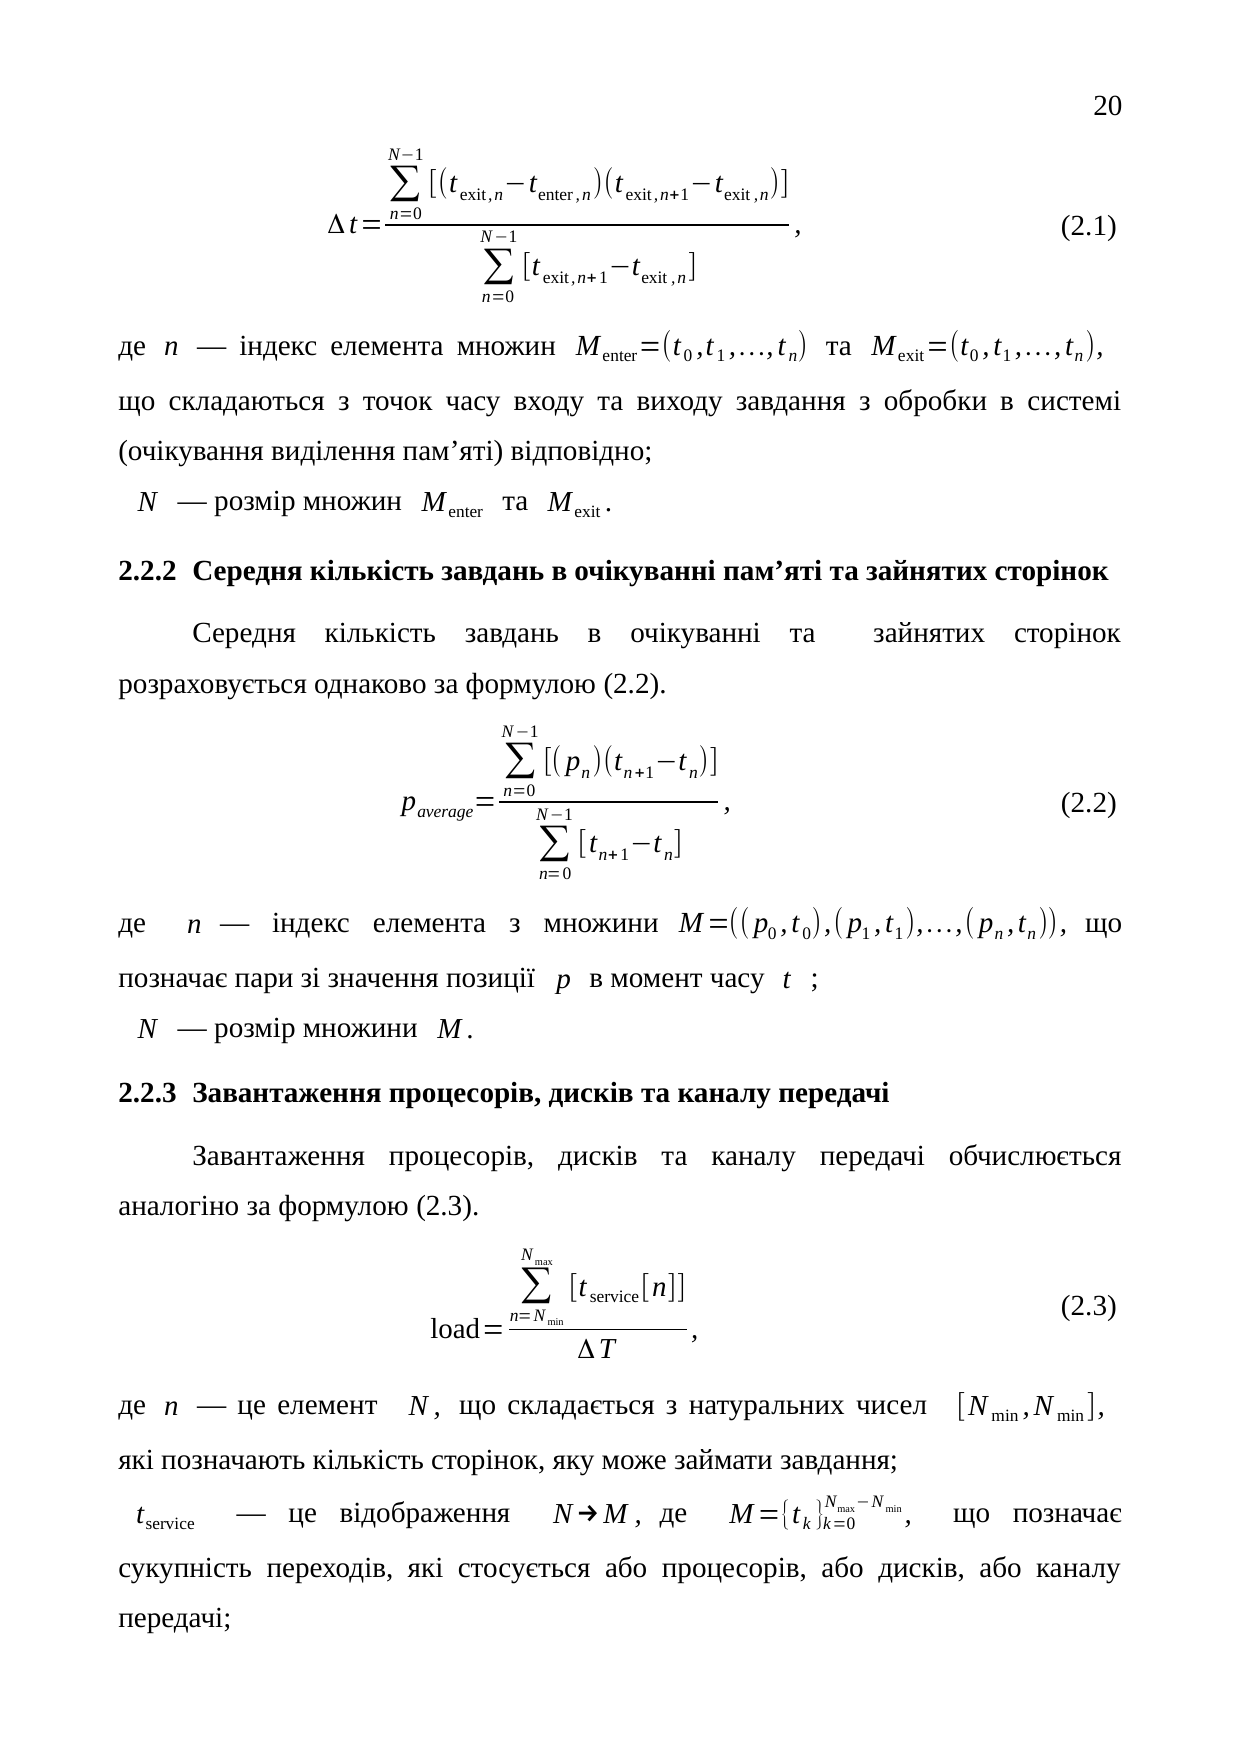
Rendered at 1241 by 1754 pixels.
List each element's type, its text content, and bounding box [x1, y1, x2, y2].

text — це відображення де що позначає сукупність переходів, які стосується або процесорів, або дисків, або каналу передачі; [118, 1492, 1122, 1634]
text де— це елемент що складається з натуральних чисел які позначають кількість сторінок, яку може займати завдання; [118, 1387, 1122, 1475]
text Завантаження процесорів, дисків та каналу передачі обчислюється аналогіно за формулою (2.3). [118, 1138, 1122, 1222]
table_header (2.1) [1010, 139, 1122, 328]
text Середня кількість завдань в очікуванні та зайнятих сторінок розраховується однаково за формулою (2.2). [118, 615, 1122, 699]
text де — індекс елемента з множинищо позначає пари зі значення позиціїв момент часу; [118, 905, 1122, 994]
table_header [118, 139, 1010, 328]
text — розмір множинта [118, 483, 1122, 521]
subtitle Середня кількість завдань в очікуванні пам’яті та зайнятих сторінок [118, 553, 1122, 586]
table_header (2.3) [1010, 1239, 1122, 1387]
table_header (2.2) [1010, 716, 1122, 905]
text де— індекс елемента множинтащо складаються з точок часу входу та виходу завдання з обробки в системі (очікування виділення пам’яті) відповідно; [118, 328, 1122, 467]
subtitle Завантаження процесорів, дисків та каналу передачі [118, 1075, 1122, 1109]
table_header [118, 1239, 1010, 1387]
text — розмір множини [118, 1010, 1122, 1044]
table_header [118, 716, 1010, 905]
